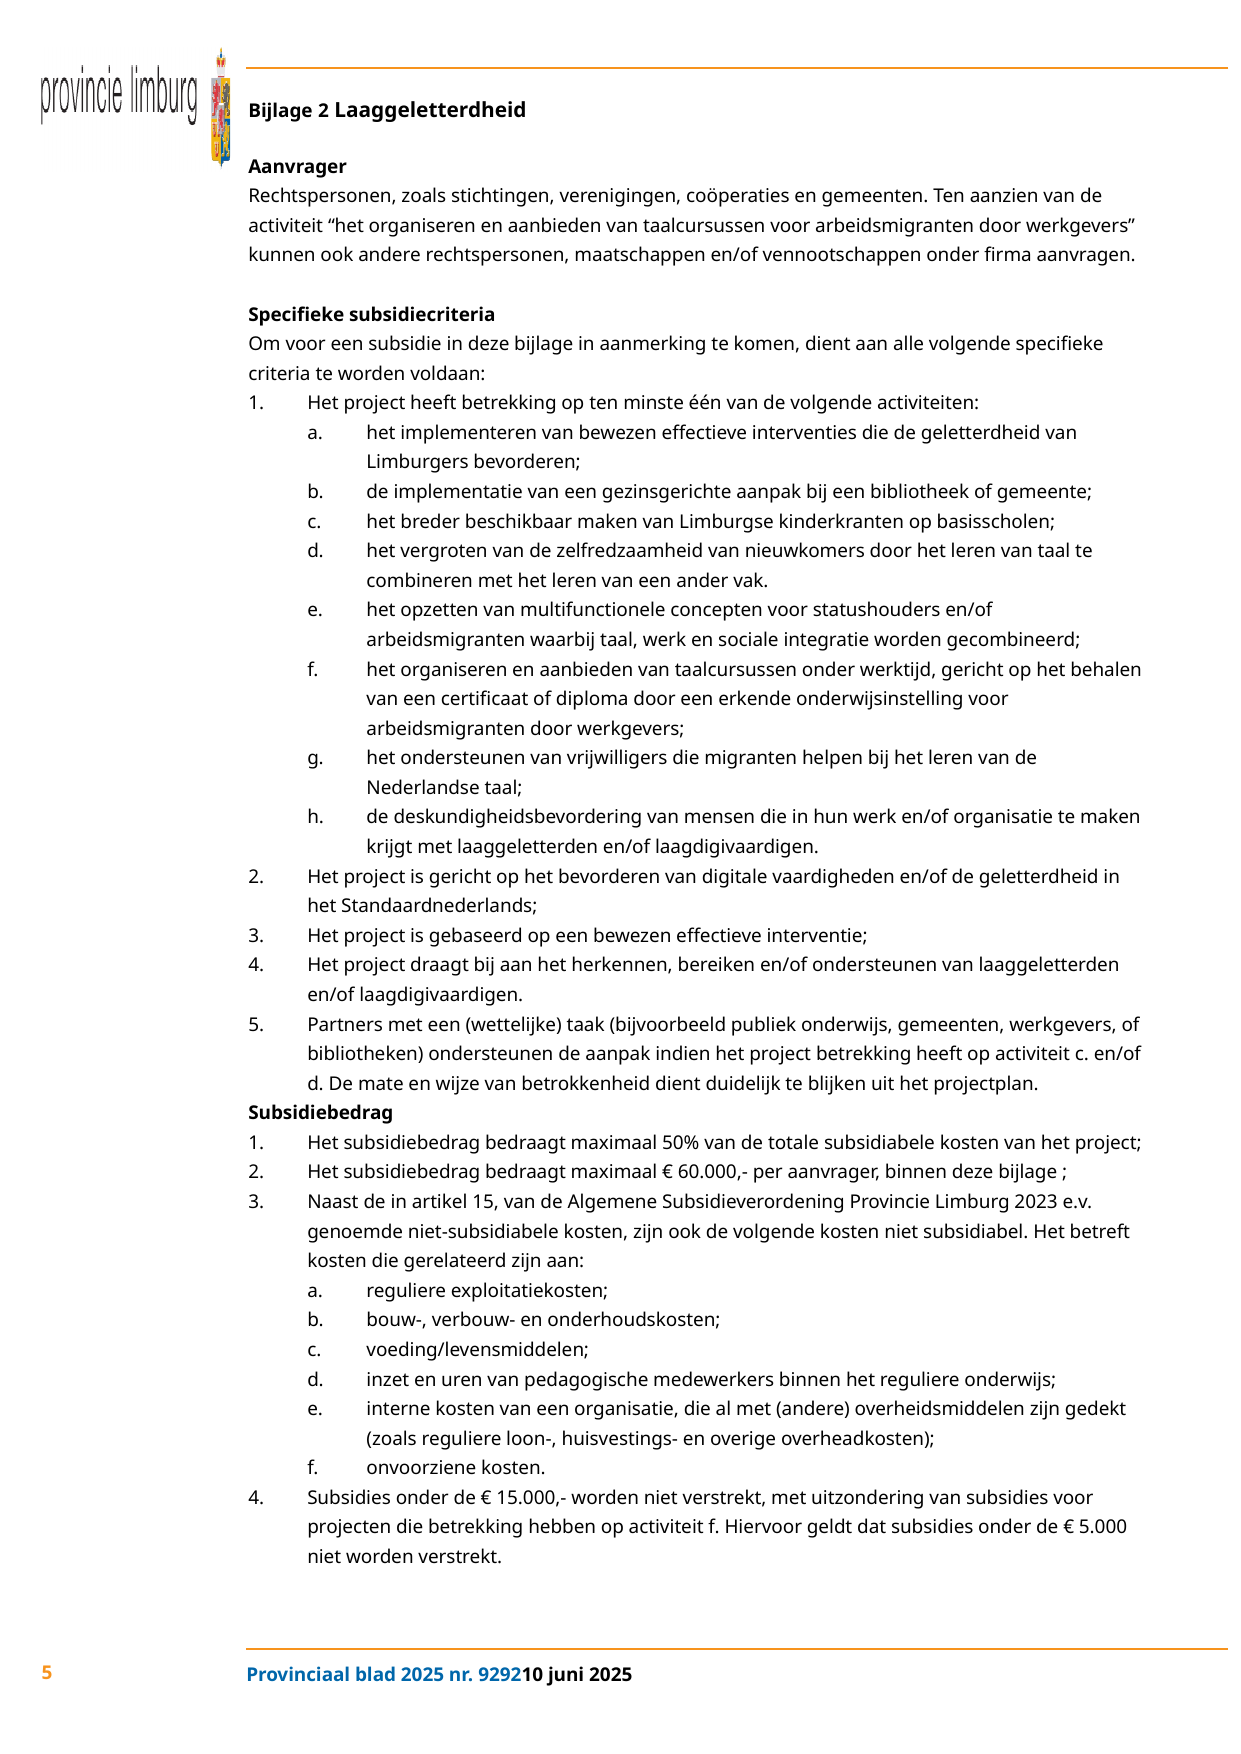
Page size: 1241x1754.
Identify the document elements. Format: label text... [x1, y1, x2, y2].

text Subsidiebedrag [248, 1099, 1152, 1125]
list Het project is gericht op het bevorderen van digitale vaardigheden en/of de geletterdheid in het Standaardnederlands; [248, 863, 1152, 918]
list het vergroten van de zelfredzaamheid van nieuwkomers door het leren van taal te combineren met het leren van een ander vak. [307, 537, 1152, 593]
list Het project heeft betrekking op ten minste één van de volgende activiteiten: [248, 389, 1152, 415]
text Om voor een subsidie in deze bijlage in aanmerking te komen, dient aan alle volgende specifieke criteria te worden voldaan: [248, 330, 1152, 386]
list de implementatie van een gezinsgerichte aanpak bij een bibliotheek of gemeente; [307, 478, 1152, 504]
picture [41, 47, 231, 172]
list inzet en uren van pedagogische medewerkers binnen het reguliere onderwijs; [307, 1366, 1152, 1392]
text Aanvrager [248, 153, 1152, 179]
list het organiseren en aanbieden van taalcursussen onder werktijd, gericht op het behalen van een certificaat of diploma door een erkende onderwijsinstelling voor arbeidsmigranten door werkgevers; [307, 656, 1152, 741]
list de deskundigheidsbevordering van mensen die in hun werk en/of organisatie te maken krijgt met laaggeletterden en/of laagdigivaardigen. [307, 804, 1152, 859]
list reguliere exploitatiekosten; [307, 1277, 1152, 1303]
list Subsidies onder de € 15.000,- worden niet verstrekt, met uitzondering van subsidies voor projecten die betrekking hebben op activiteit f. Hiervoor geldt dat subsidies onder de € 5.000 niet worden verstrekt. [248, 1484, 1152, 1569]
list het breder beschikbaar maken van Limburgse kinderkranten op basisscholen; [307, 508, 1152, 534]
list Partners met een (wettelijke) taak (bijvoorbeeld publiek onderwijs, gemeenten, werkgevers, of bibliotheken) ondersteunen de aanpak indien het project betrekking heeft op activiteit c. en/of d. De mate en wijze van betrokkenheid dient duidelijk te blijken uit het projectplan. [248, 1011, 1152, 1096]
list het implementeren van bewezen effectieve interventies die de geletterdheid van Limburgers bevorderen; [307, 419, 1152, 474]
list Naast de in artikel 15, van de Algemene Subsidieverordening Provincie Limburg 2023 e.v. genoemde niet-subsidiabele kosten, zijn ook de volgende kosten niet subsidiabel. Het betreft kosten die gerelateerd zijn aan: [248, 1188, 1152, 1273]
text Rechtspersonen, zoals stichtingen, verenigingen, coöperaties en gemeenten. Ten aanzien van de activiteit “het organiseren en aanbieden van taalcursussen voor arbeidsmigranten door werkgevers” kunnen ook andere rechtspersonen, maatschappen en/of vennootschappen onder firma aanvragen. [248, 182, 1152, 267]
text Bijlage 2 Laaggeletterdheid [248, 95, 1152, 123]
list bouw-, verbouw- en onderhoudskosten; [307, 1307, 1152, 1332]
list Het project is gebaseerd op een bewezen effectieve interventie; [248, 922, 1152, 948]
list het opzetten van multifunctionele concepten voor statushouders en/of arbeidsmigranten waarbij taal, werk en sociale integratie worden gecombineerd; [307, 597, 1152, 652]
list Het project draagt bij aan het herkennen, bereiken en/of ondersteunen van laaggeletterden en/of laagdigivaardigen. [248, 952, 1152, 1007]
list voeding/levensmiddelen; [307, 1336, 1152, 1362]
list onvoorziene kosten. [307, 1454, 1152, 1480]
list Het subsidiebedrag bedraagt maximaal € 60.000,- per aanvrager, binnen deze bijlage ; [248, 1159, 1152, 1184]
text Specifieke subsidiecriteria [248, 301, 1152, 327]
list het ondersteunen van vrijwilligers die migranten helpen bij het leren van de Nederlandse taal; [307, 744, 1152, 800]
list interne kosten van een organisatie, die al met (andere) overheidsmiddelen zijn gedekt (zoals reguliere loon-, huisvestings- en overige overheadkosten); [307, 1395, 1152, 1451]
list Het subsidiebedrag bedraagt maximaal 50% van de totale subsidiabele kosten van het project; [248, 1129, 1152, 1155]
